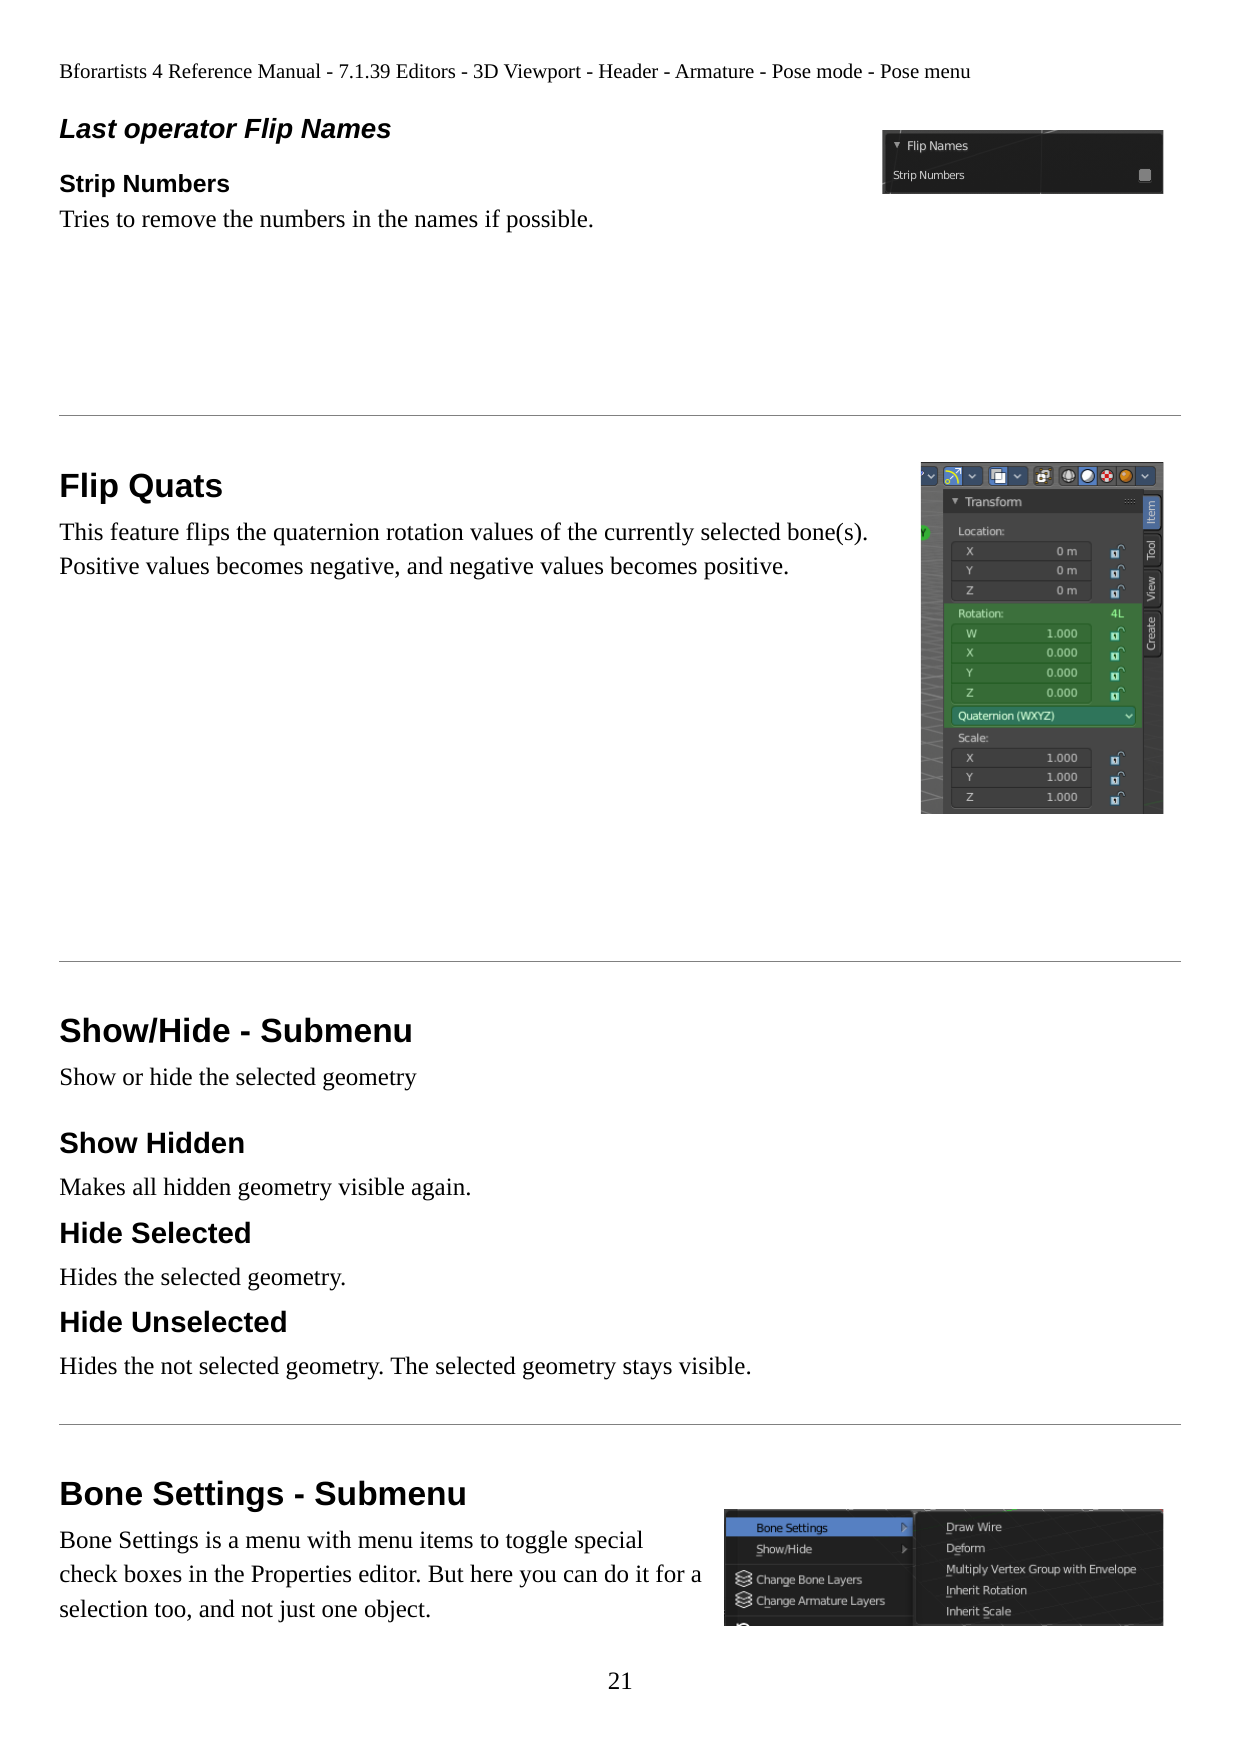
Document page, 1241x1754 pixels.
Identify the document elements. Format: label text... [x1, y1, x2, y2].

text Makes all hidden geometry visible again. [59, 1172, 1181, 1201]
subtitle Bone Settings - Submenu [59, 1474, 1181, 1513]
subtitle Hide Selected [59, 1216, 1181, 1249]
text Hides the selected geometry. [59, 1262, 1181, 1291]
subtitle Last operator Flip Names [59, 113, 1181, 144]
subtitle Flip Quats [59, 466, 920, 504]
text Show or hide the selected geometry [59, 1062, 1181, 1091]
subtitle Hide Unselected [59, 1305, 1181, 1339]
picture [920, 462, 1164, 814]
subtitle Show Hidden [59, 1126, 1181, 1160]
picture [724, 1509, 1164, 1626]
text This feature flips the quaternion rotation values of the currently selected bone(s). Positive values becomes negative, and negative values becomes positive. [59, 517, 920, 580]
text Bone Settings is a menu with menu items to toggle special check boxes in the Properties editor. But here you can do it for a selection too, and not just one object. [59, 1525, 724, 1623]
text Hides the not selected geometry. The selected geometry stays visible. [59, 1351, 1181, 1380]
subtitle Strip Numbers [59, 169, 1181, 198]
picture [882, 130, 1164, 194]
subtitle [1164, 466, 1181, 504]
subtitle Show/Hide - Submenu [59, 1011, 1181, 1050]
text Tries to remove the numbers in the names if possible. [59, 204, 1181, 233]
